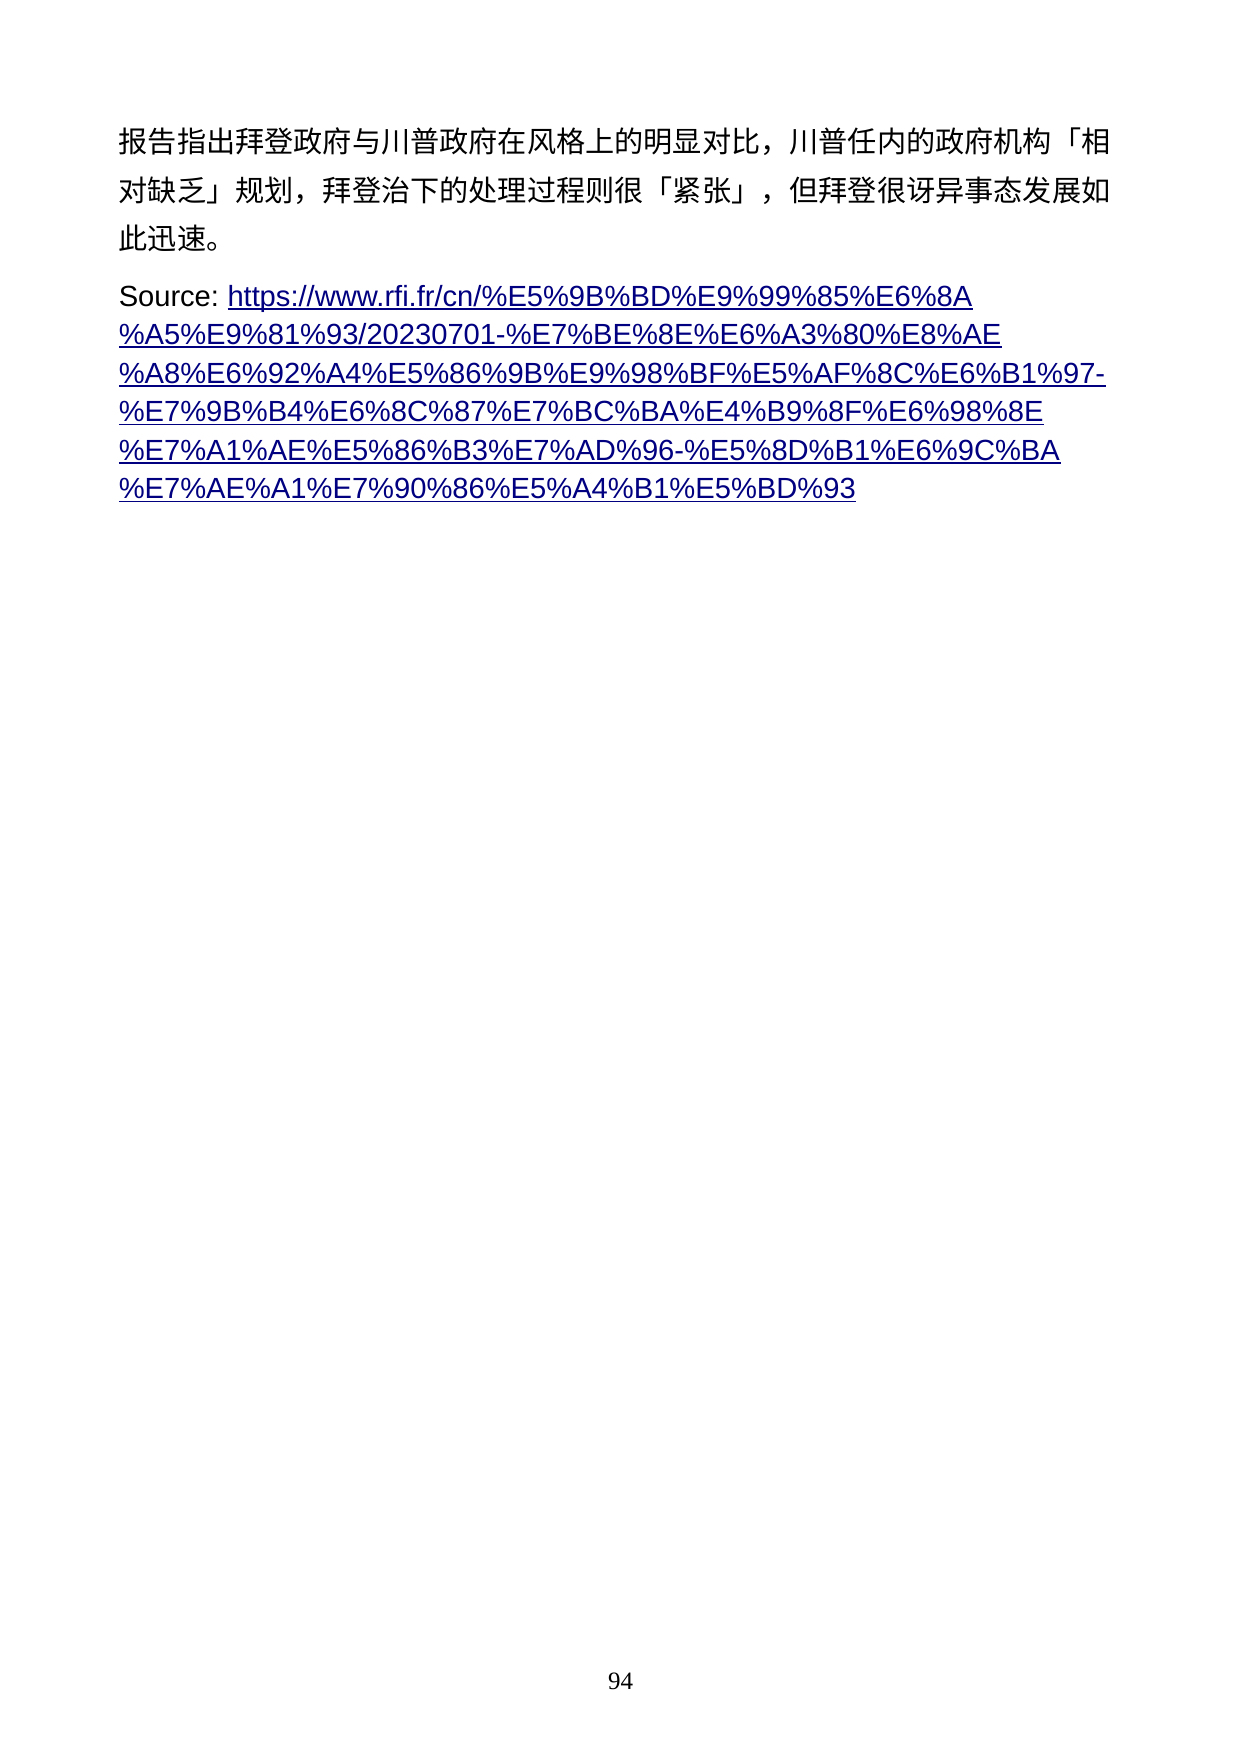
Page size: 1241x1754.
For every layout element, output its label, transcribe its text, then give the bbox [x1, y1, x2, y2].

text 报告指出拜登政府与川普政府在风格上的明显对比，川普任内的政府机构「相对缺乏」规划，拜登治下的处理过程则很「紧张」，但拜登很讶异事态发展如此迅速。 [118, 118, 1122, 258]
text Source: https://www.rfi.fr/cn/%E5%9B%BD%E9%99%85%E6%8A%A5%E9%81%93/20230701-%E7%BE%8E%E6%A3%80%E8%AE%A8%E6%92%A4%E5%86%9B%E9%98%BF%E5%AF%8C%E6%B1%97-%E7%9B%B4%E6%8C%87%E7%BC%BA%E4%B9%8F%E6%98%8E%E7%A1%AE%E5%86%B3%E7%AD%96-%E5%8D%B1%E6%9C%BA%E7%AE%A1%E7%90%86%E5%A4%B1%E5%BD%93 [118, 279, 1122, 505]
